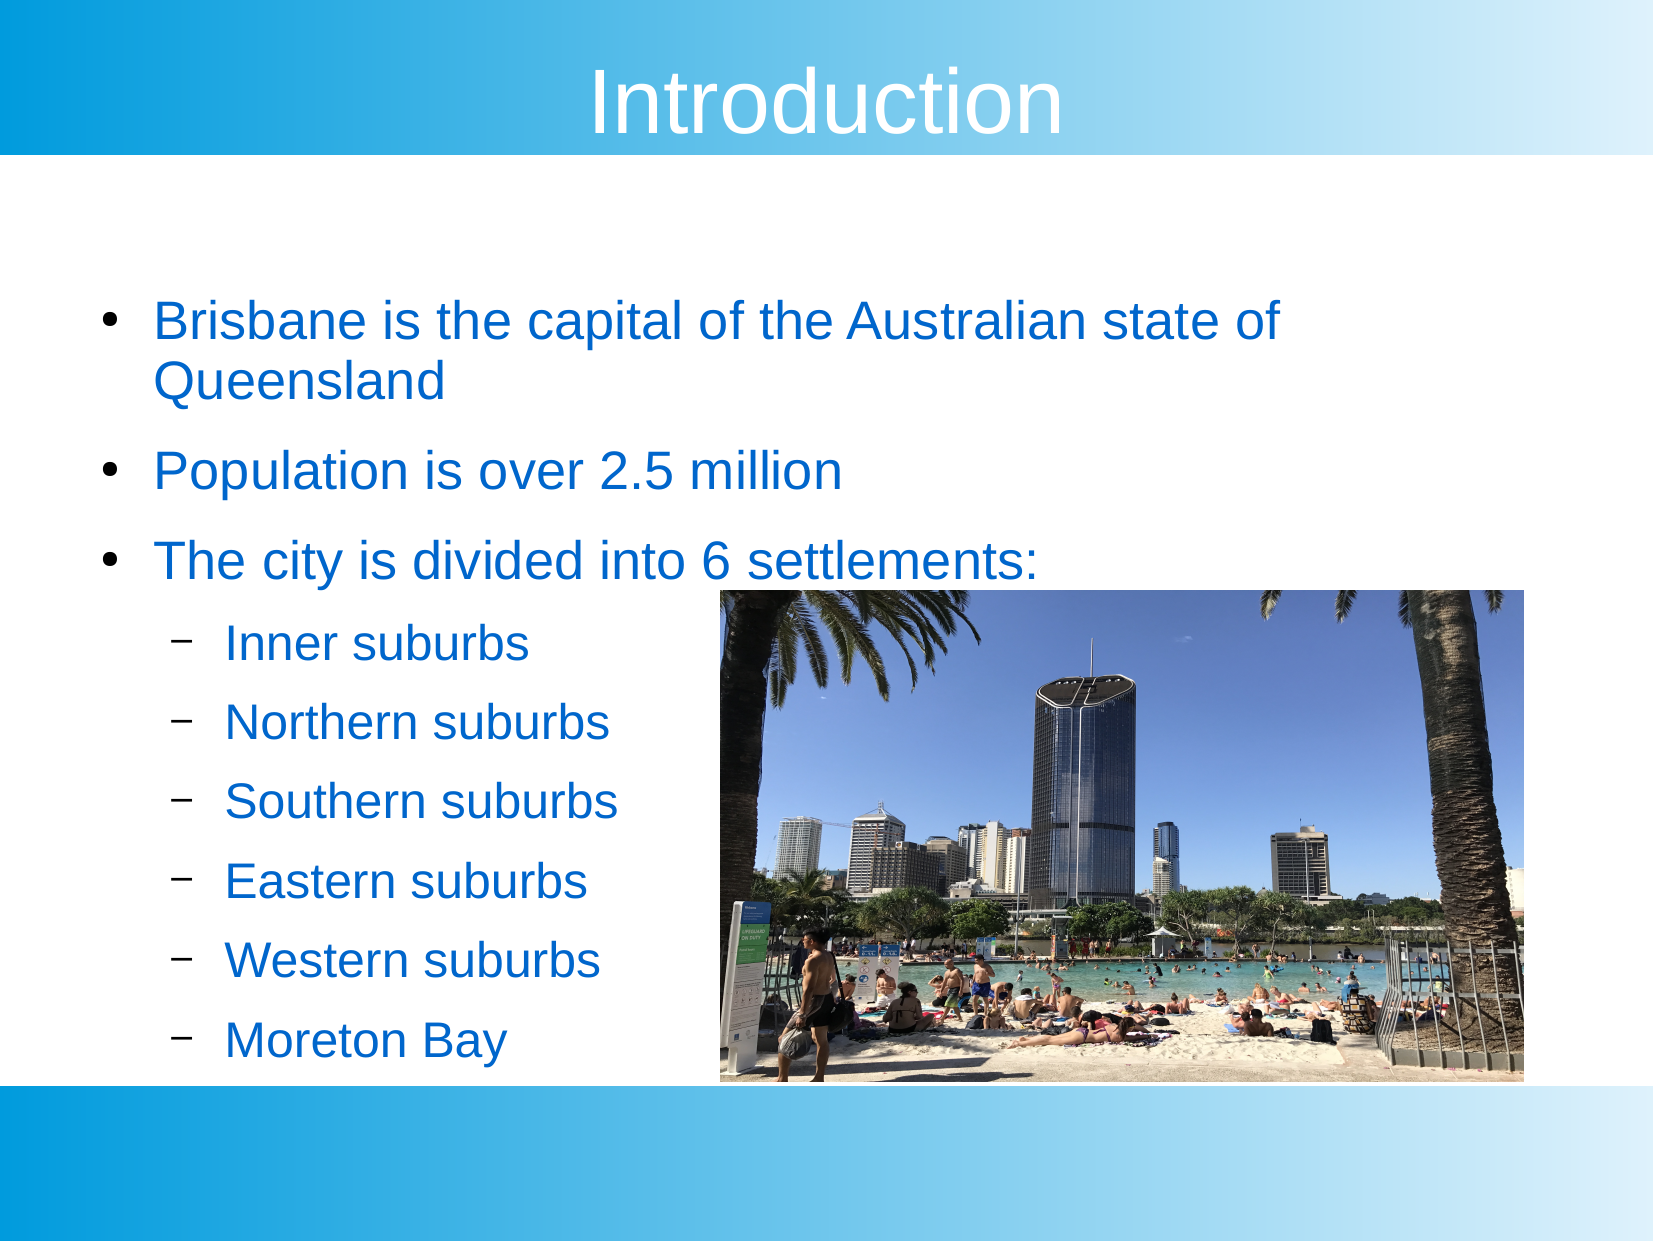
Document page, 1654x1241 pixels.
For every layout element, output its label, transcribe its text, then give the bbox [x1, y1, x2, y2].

picture [720, 590, 1524, 1082]
title Introduction [82, 49, 1571, 155]
list Brisbane is the capital of the Australian state of Queensland Population is over 2.5 million The city is divided into 6 settlements: Inner suburbs Northern suburbs Southern suburbs Eastern suburbs Western suburbs Moreton Bay [82, 290, 1571, 1010]
